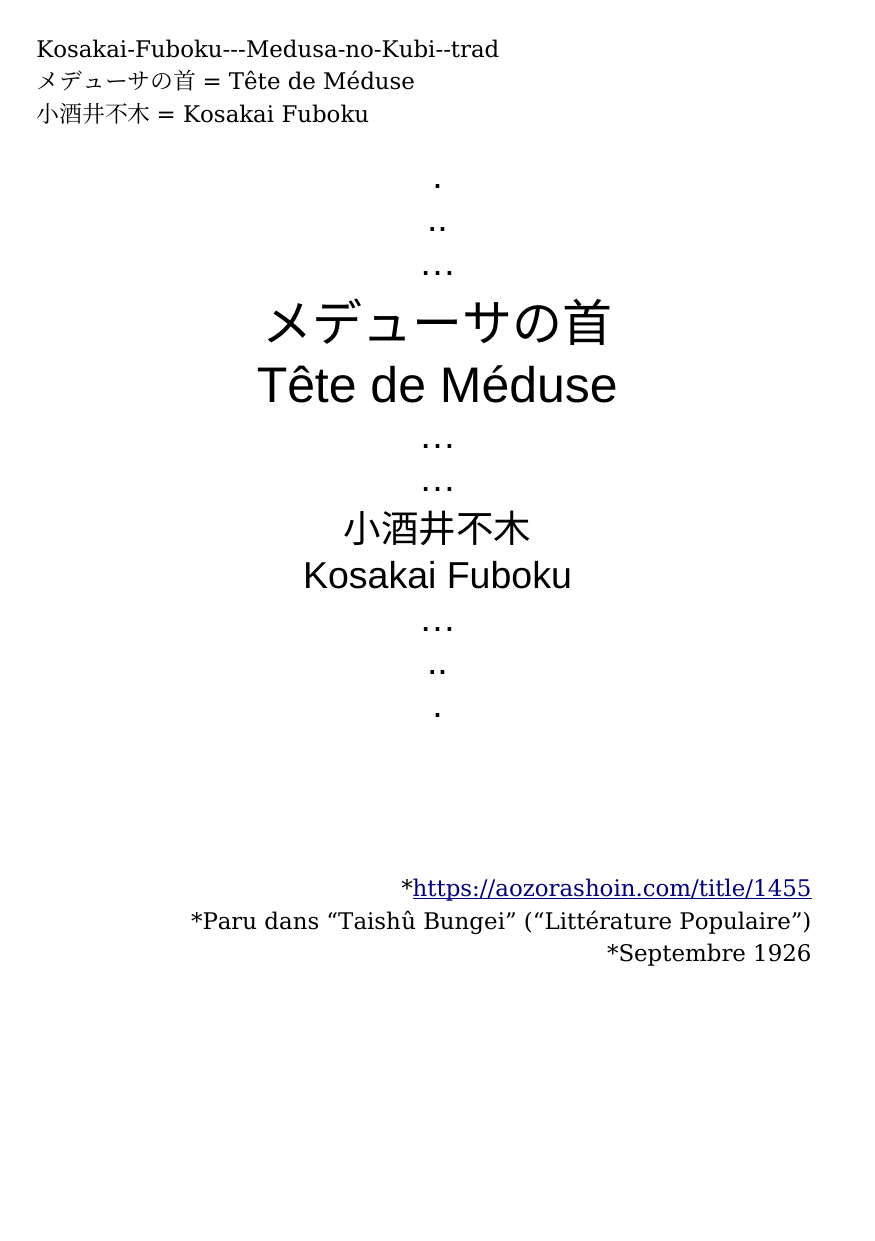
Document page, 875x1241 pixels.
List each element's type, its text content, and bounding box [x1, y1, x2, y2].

text Kosakai-Fuboku---Medusa-no-Kubi--trad [36, 36, 838, 63]
text *Septembre 1926 [63, 941, 811, 967]
text *Paru dans “Taishû Bungei” (“Littérature Populaire”) [63, 908, 811, 934]
subtitle . .. … メデューサの首 Tête de Méduse … … 小酒井不木 Kosakai Fuboku … .. . [36, 153, 838, 726]
text *https://aozorashoin.com/title/1455 [63, 875, 811, 902]
text メデューサの首 = Tête de Méduse [36, 63, 838, 96]
text 小酒井不木 = Kosakai Fuboku [36, 96, 838, 128]
